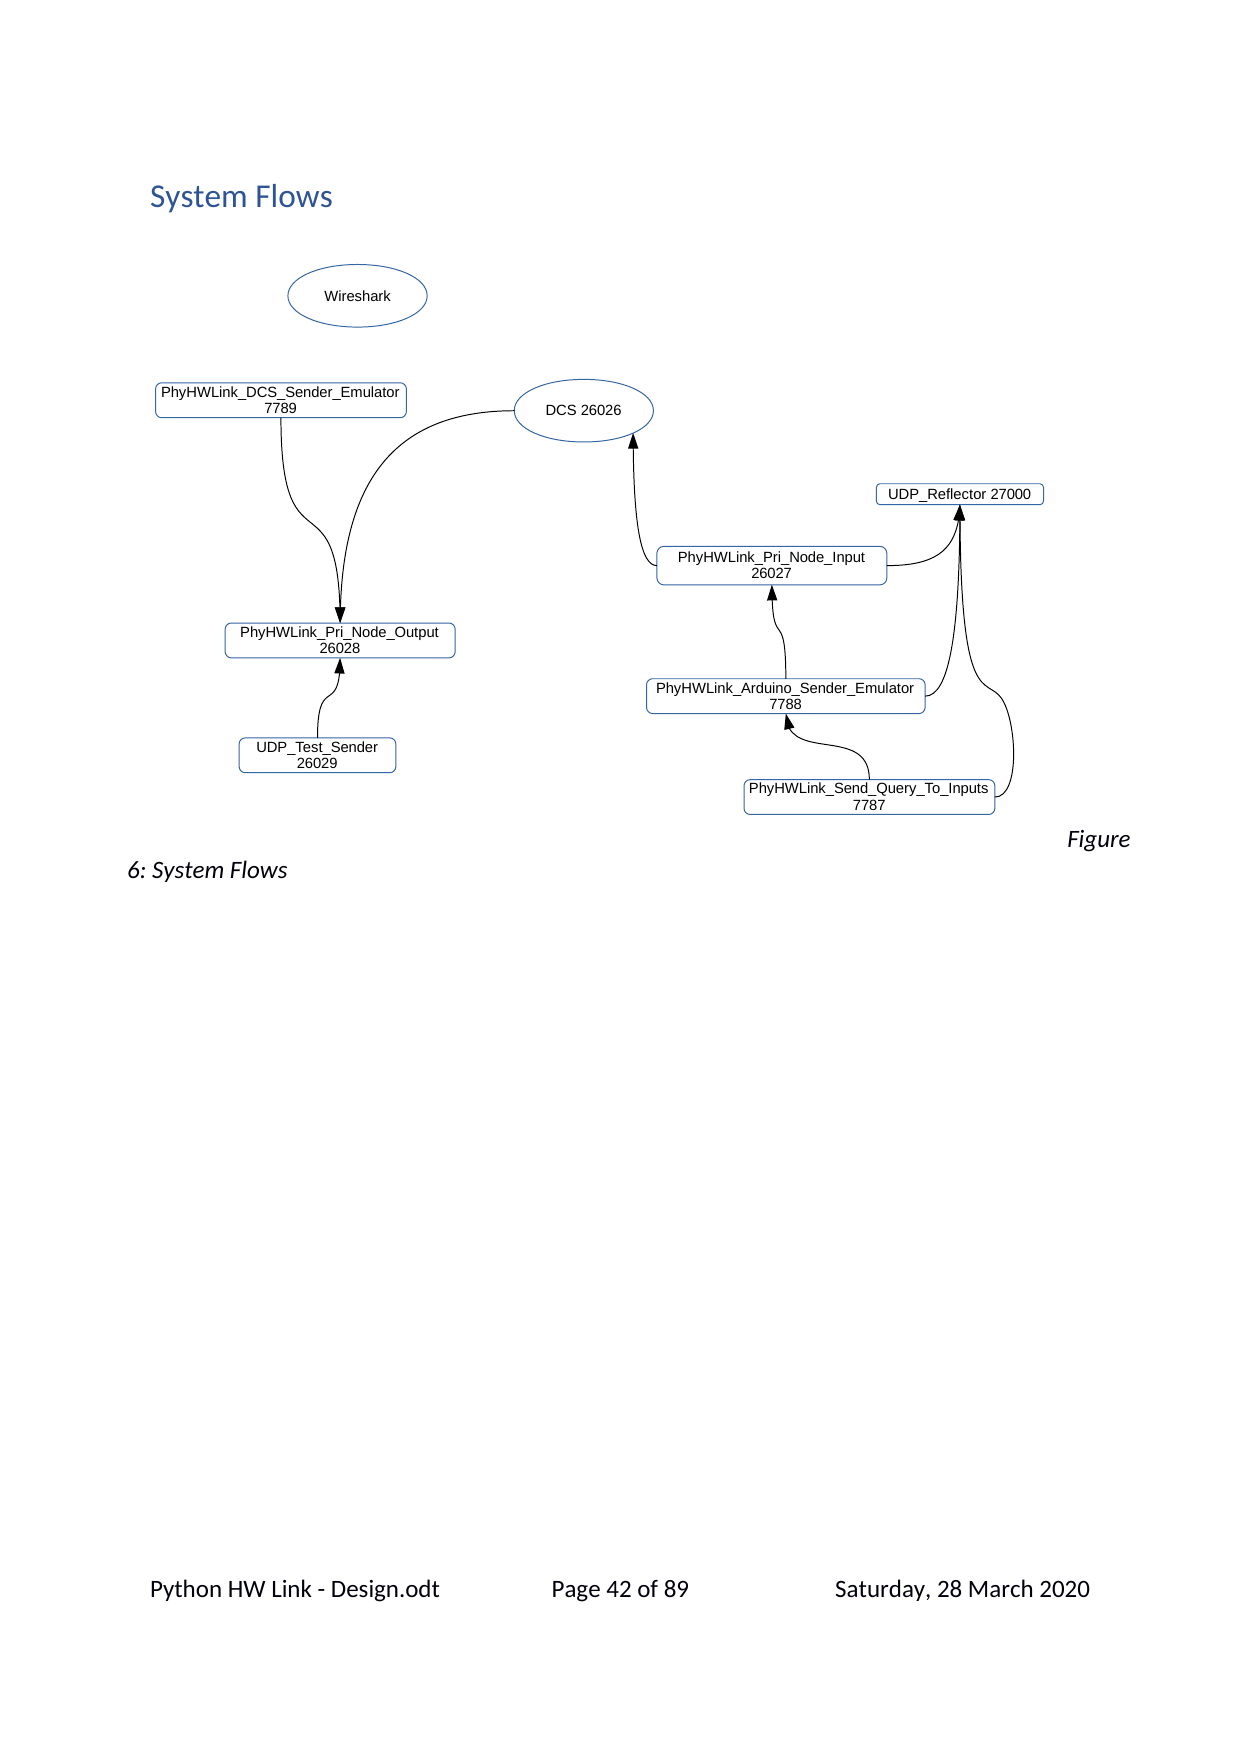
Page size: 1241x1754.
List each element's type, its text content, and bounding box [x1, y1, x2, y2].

subtitle System Flows [150, 175, 1090, 216]
text Figure 6: System Flows [127, 239, 1132, 884]
